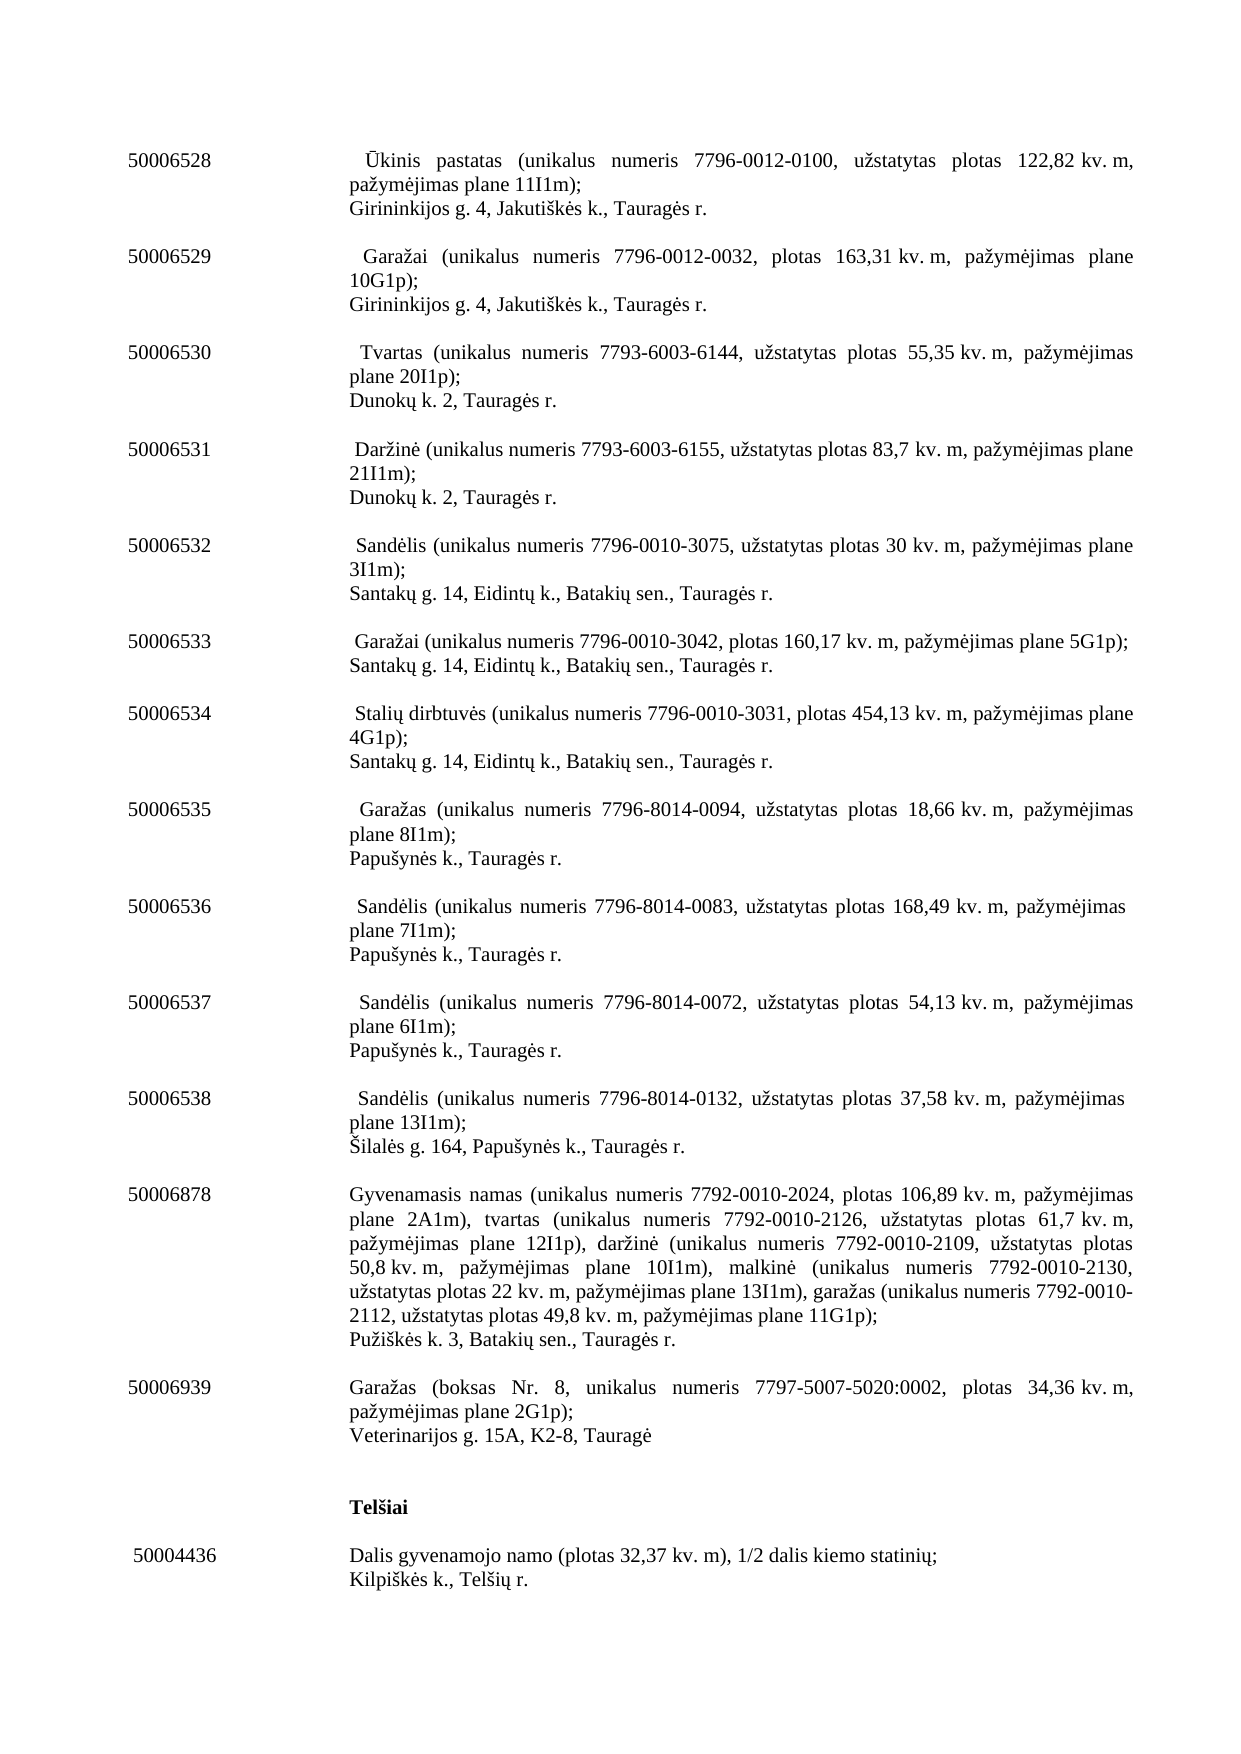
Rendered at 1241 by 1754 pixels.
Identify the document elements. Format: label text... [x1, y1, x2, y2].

table_cell [1190, 1594, 1211, 1618]
table_cell [1145, 1543, 1155, 1594]
table_cell [101, 894, 116, 990]
table_cell [1155, 798, 1160, 894]
table_cell [1160, 701, 1190, 797]
table_cell [1145, 701, 1155, 797]
table_cell [1160, 244, 1190, 340]
table_cell 50006529 [116, 244, 338, 340]
table_cell Ūkinis pastatas (unikalus numeris 7796-0012-0100, užstatytas plotas 122,82 kv. m, pažymėjimas plane 11I1m); Girininkijos g. 4, Jakutiškės k., Tauragės r. [338, 148, 1145, 244]
table_cell [101, 1471, 116, 1495]
table_cell Daržinė (unikalus numeris 7793-6003-6155, užstatytas plotas 83,7 kv. m, pažymėjimas plane 21I1m); Dunokų k. 2, Tauragės r. [338, 436, 1145, 533]
table_cell 50004436 [116, 1543, 338, 1594]
table_cell [116, 1519, 1145, 1543]
table_cell [1155, 1471, 1160, 1495]
table_cell [101, 244, 116, 340]
table_cell [1136, 1543, 1145, 1594]
table_cell [1155, 701, 1160, 797]
table_cell [1190, 1519, 1211, 1543]
table_cell 50006536 [116, 894, 338, 990]
table_cell Sandėlis (unikalus numeris 7796-0010-3075, užstatytas plotas 30 kv. m, pažymėjimas plane 3I1m); Santakų g. 14, Eidintų k., Batakių sen., Tauragės r. [338, 533, 1145, 629]
table_cell [1190, 244, 1211, 340]
table_cell Sandėlis (unikalus numeris 7796-8014-0132, užstatytas plotas 37,58 kv. m, pažymėjimas plane 13I1m); Šilalės g. 164, Papušynės k., Tauragės r. [338, 1086, 1145, 1182]
table_cell [1155, 1375, 1160, 1471]
table_cell 50006534 [116, 701, 338, 797]
table_cell [1155, 1495, 1160, 1519]
table_cell [1160, 1086, 1190, 1182]
table_cell [1155, 1086, 1160, 1182]
table_cell [1160, 1543, 1190, 1594]
table_cell [1155, 436, 1160, 533]
table_cell Telšiai [338, 1495, 1145, 1519]
table_cell [1160, 533, 1190, 629]
table_cell Gyvenamasis namas (unikalus numeris 7792-0010-2024, plotas 106,89 kv. m, pažymėjimas plane 2A1m), tvartas (unikalus numeris 7792-0010-2126, užstatytas plotas 61,7 kv. m, pažymėjimas plane 12I1p), daržinė (unikalus numeris 7792-0010-2109, užstatytas plotas 50,8 kv. m, pažymėjimas plane 10I1m), malkinė (unikalus numeris 7792-0010-2130, užstatytas plotas 22 kv. m, pažymėjimas plane 13I1m), garažas (unikalus numeris 7792-0010-2112, užstatytas plotas 49,8 kv. m, pažymėjimas plane 11G1p); Pužiškės k. 3, Batakių sen., Tauragės r. [338, 1183, 1145, 1375]
table_cell [1145, 894, 1155, 990]
table_cell [1145, 148, 1155, 244]
table_cell [101, 701, 116, 797]
table_cell [1155, 148, 1160, 244]
table_cell [101, 1519, 116, 1543]
table_cell [101, 148, 116, 244]
table_cell 50006532 [116, 533, 338, 629]
table_cell 50006530 [116, 340, 338, 436]
table_cell [1145, 244, 1155, 340]
table_cell [1190, 1183, 1211, 1375]
table_cell [1155, 629, 1160, 701]
table_cell [1145, 340, 1155, 436]
table_cell [116, 1471, 1145, 1495]
table_cell 50006531 [116, 436, 338, 533]
table_cell [1160, 148, 1190, 244]
table_cell [1088, 1543, 1093, 1594]
table_cell Sandėlis (unikalus numeris 7796-8014-0083, užstatytas plotas 168,49 kv. m, pažymėjimas plane 7I1m); Papušynės k., Tauragės r. [338, 894, 1145, 990]
table_cell [1155, 1519, 1160, 1543]
table_cell [101, 436, 116, 533]
table_cell [1190, 894, 1211, 990]
table_cell [1190, 1375, 1211, 1471]
table_cell 50006528 [116, 148, 338, 244]
table_cell [1145, 533, 1155, 629]
table_cell [1145, 1519, 1155, 1543]
table_cell [1190, 1086, 1211, 1182]
table_cell [1155, 244, 1160, 340]
table_cell [1160, 340, 1190, 436]
table_cell [1145, 1375, 1155, 1471]
table_cell [101, 1543, 116, 1594]
table_cell [1190, 148, 1211, 244]
table_cell [101, 1495, 116, 1519]
table_cell 50006537 [116, 990, 338, 1086]
table_cell [1155, 990, 1160, 1086]
table_cell [1160, 629, 1190, 701]
table_cell Garažai (unikalus numeris 7796-0012-0032, plotas 163,31 kv. m, pažymėjimas plane 10G1p); Girininkijos g. 4, Jakutiškės k., Tauragės r. [338, 244, 1145, 340]
table_cell [1160, 436, 1190, 533]
table_cell [1190, 701, 1211, 797]
table_cell [1145, 1495, 1155, 1519]
table_cell Tvartas (unikalus numeris 7793-6003-6144, užstatytas plotas 55,35 kv. m, pažymėjimas plane 20I1p); Dunokų k. 2, Tauragės r. [338, 340, 1145, 436]
table_cell [1145, 990, 1155, 1086]
table_cell [1145, 1086, 1155, 1182]
table_cell [1145, 1594, 1155, 1618]
table_cell [1160, 798, 1190, 894]
table_cell [101, 1183, 116, 1375]
table_cell Garažas (boksas Nr. 8, unikalus numeris 7797-5007-5020:0002, plotas 34,36 kv. m, pažymėjimas plane 2G1p); Veterinarijos g. 15A, K2-8, Tauragė [338, 1375, 1145, 1471]
table_cell [1190, 533, 1211, 629]
table_cell [1190, 629, 1211, 701]
table_cell 50006533 [116, 629, 338, 701]
table_cell [1160, 894, 1190, 990]
table_cell [116, 1495, 338, 1519]
table_cell [1145, 436, 1155, 533]
table_cell [1093, 1543, 1136, 1594]
table_cell Garažas (unikalus numeris 7796-8014-0094, užstatytas plotas 18,66 kv. m, pažymėjimas plane 8I1m); Papušynės k., Tauragės r. [338, 798, 1145, 894]
table_cell [1145, 1183, 1155, 1375]
table_cell Garažai (unikalus numeris 7796-0010-3042, plotas 160,17 kv. m, pažymėjimas plane 5G1p); Santakų g. 14, Eidintų k., Batakių sen., Tauragės r. [338, 629, 1145, 701]
table_cell [1063, 1543, 1088, 1594]
table_cell Sandėlis (unikalus numeris 7796-8014-0072, užstatytas plotas 54,13 kv. m, pažymėjimas plane 6I1m); Papušynės k., Tauragės r. [338, 990, 1145, 1086]
table_cell 50006538 [116, 1086, 338, 1182]
table_cell [101, 798, 116, 894]
table_cell Dalis gyvenamojo namo (plotas 32,37 kv. m), 1/2 dalis kiemo statinių; Kilpiškės k., Telšių r. [338, 1543, 1018, 1594]
table_cell [1145, 1471, 1155, 1495]
table_cell [101, 1086, 116, 1182]
table_cell [1160, 1519, 1190, 1543]
table_cell [1190, 990, 1211, 1086]
table_cell [1190, 798, 1211, 894]
table_cell [101, 340, 116, 436]
table_cell [1018, 1543, 1063, 1594]
table_cell [1145, 629, 1155, 701]
table_cell [1160, 1594, 1190, 1618]
table_cell [1160, 990, 1190, 1086]
table_cell [1190, 340, 1211, 436]
table_cell [1155, 1183, 1160, 1375]
table_cell [1190, 1471, 1211, 1495]
table_cell [1190, 1543, 1211, 1594]
table_cell [1160, 1471, 1190, 1495]
table_cell [1160, 1495, 1190, 1519]
table_cell [1155, 340, 1160, 436]
table_cell [1190, 436, 1211, 533]
table_cell [1155, 533, 1160, 629]
table_cell [1190, 1495, 1211, 1519]
table_cell [1145, 798, 1155, 894]
table_cell [101, 533, 116, 629]
table_cell [101, 990, 116, 1086]
table_cell [1160, 1183, 1190, 1375]
table_cell [1155, 1543, 1160, 1594]
table_cell [101, 1594, 116, 1618]
table_cell [1155, 1594, 1160, 1618]
table_cell [1155, 894, 1160, 990]
table_cell Stalių dirbtuvės (unikalus numeris 7796-0010-3031, plotas 454,13 kv. m, pažymėjimas plane 4G1p); Santakų g. 14, Eidintų k., Batakių sen., Tauragės r. [338, 701, 1145, 797]
table_cell [116, 1594, 1145, 1618]
table_cell 50006939 [116, 1375, 338, 1471]
table_cell 50006878 [116, 1183, 338, 1375]
table_cell [1160, 1375, 1190, 1471]
table_cell 50006535 [116, 798, 338, 894]
table_cell [101, 629, 116, 701]
table_cell [101, 1375, 116, 1471]
